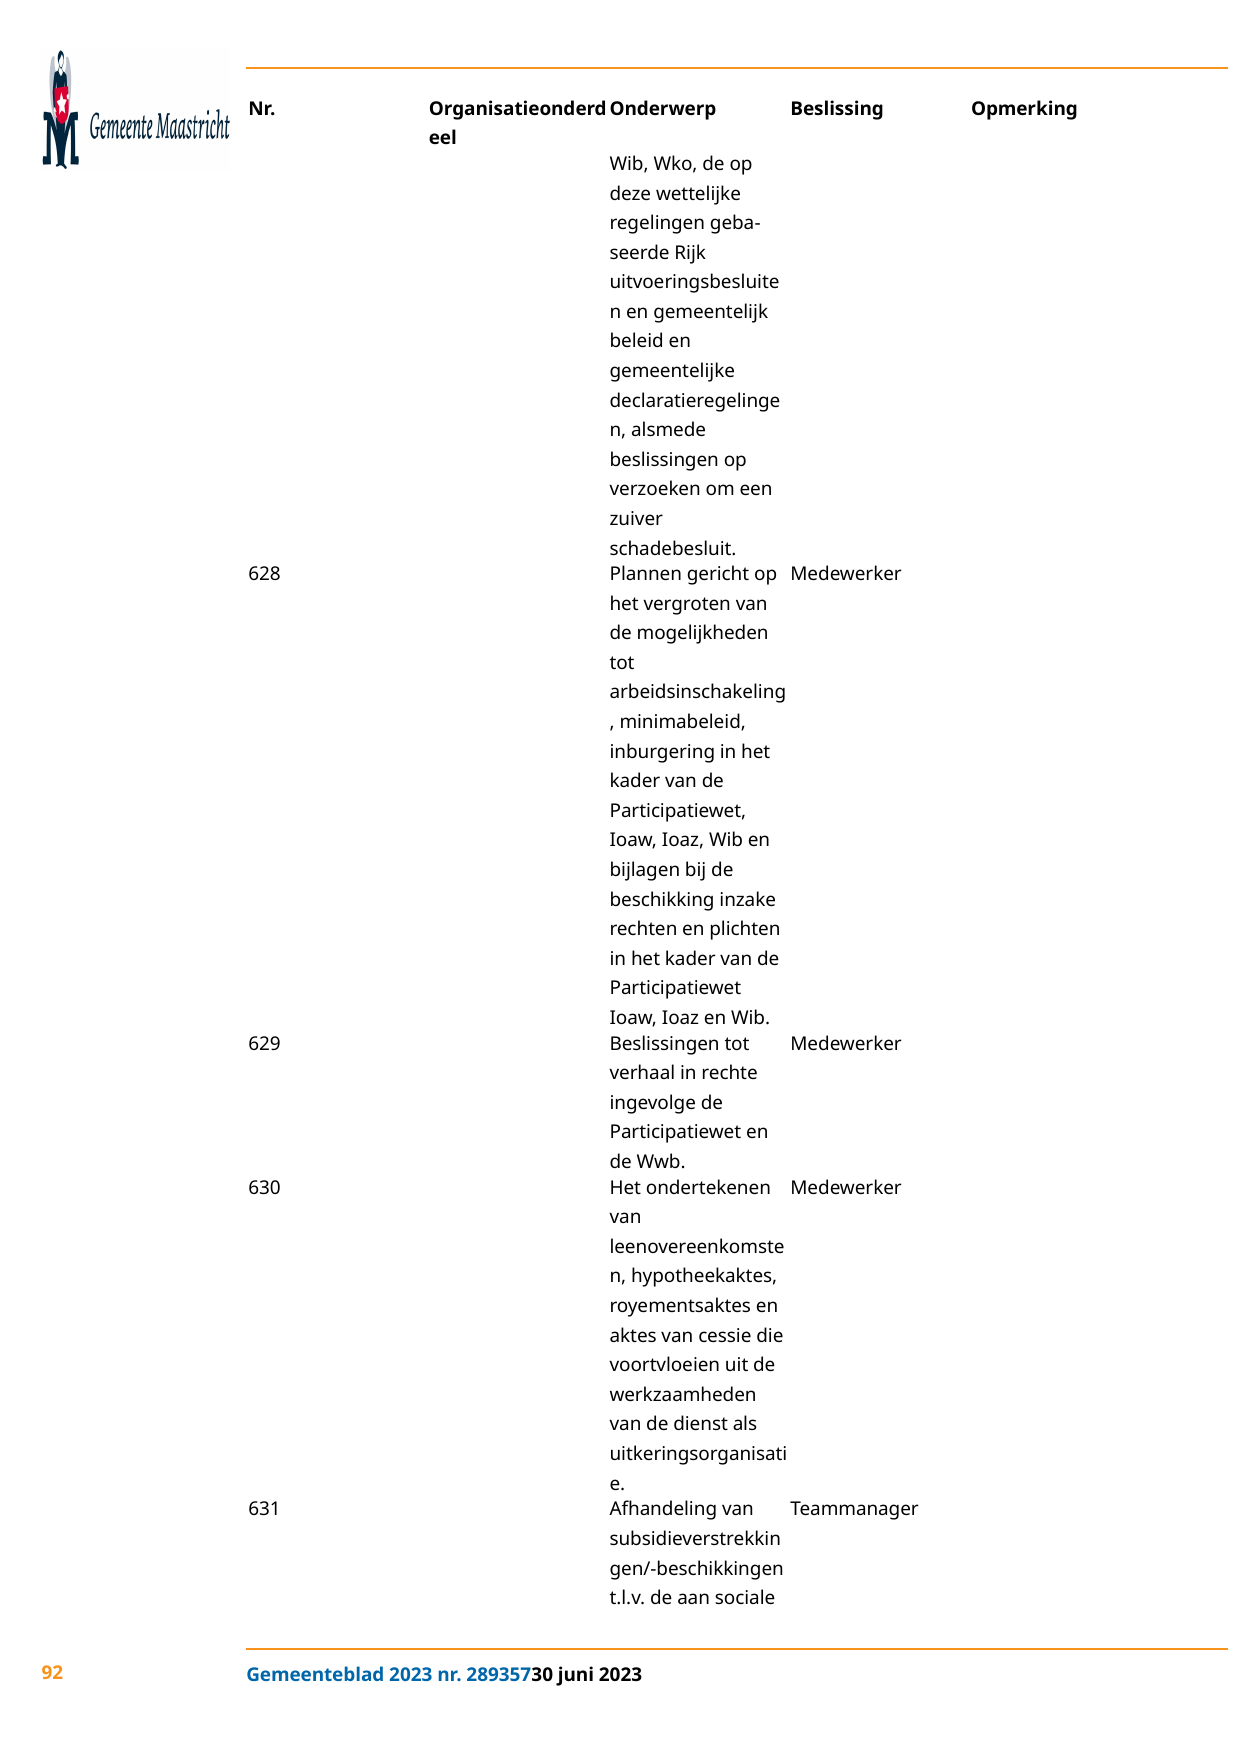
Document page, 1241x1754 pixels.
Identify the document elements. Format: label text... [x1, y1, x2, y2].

table_header Opmerking [971, 95, 1152, 150]
table_cell [429, 1496, 609, 1610]
table_cell [971, 150, 1152, 560]
table_cell Beslissingen tot verhaal in rechte ingevolge de Participatiewet en de Wwb. [609, 1030, 790, 1174]
table_cell [971, 1030, 1152, 1174]
table_cell Medewerker [790, 1174, 971, 1496]
table_cell Wib, Wko, de op deze wettelijke regelingen geba­seerde Rijk uitvoeringsbesluiten en gemeentelijk beleid en gemeentelijke declaratieregelingen, alsmede beslissingen op verzoeken om een zuiver schadebesluit. [609, 150, 790, 560]
table_cell [429, 1030, 609, 1174]
table_cell [971, 560, 1152, 1030]
table_cell Teammanager [790, 1496, 971, 1610]
table_cell Medewerker [790, 560, 971, 1030]
table_cell Afhandeling van subsidieverstrekkingen/-beschikkingen t.l.v. de aan sociale [609, 1496, 790, 1610]
table_cell [790, 150, 971, 560]
table_cell Medewerker [790, 1030, 971, 1174]
table_cell [248, 150, 429, 560]
table_cell 628 [248, 560, 429, 1030]
table_cell [429, 560, 609, 1030]
table_cell [971, 1496, 1152, 1610]
picture [41, 47, 231, 172]
table_header Organisatieonderdeel [429, 95, 609, 150]
table_cell 629 [248, 1030, 429, 1174]
table_cell Het ondertekenen van leenovereenkomsten, hypotheekaktes, royementsaktes en aktes van cessie die voortvloeien uit de werkzaamheden van de dienst als uitkeringsorganisatie. [609, 1174, 790, 1496]
table_cell [429, 1174, 609, 1496]
table_header Nr. [248, 95, 429, 150]
table_header Onderwerp [609, 95, 790, 150]
table_cell [971, 1174, 1152, 1496]
table_cell 631 [248, 1496, 429, 1610]
table_cell Plannen gericht op het vergroten van de mogelijkheden tot arbeidsinschakeling, minimabeleid, inburgering in het kader van de Participatiewet, Ioaw, Ioaz, Wib en bijlagen bij de beschikking inzake rechten en plichten in het kader van de Participatiewet Ioaw, Ioaz en Wib. [609, 560, 790, 1030]
table_cell 630 [248, 1174, 429, 1496]
table_cell [429, 150, 609, 560]
table_header Beslissing [790, 95, 971, 150]
